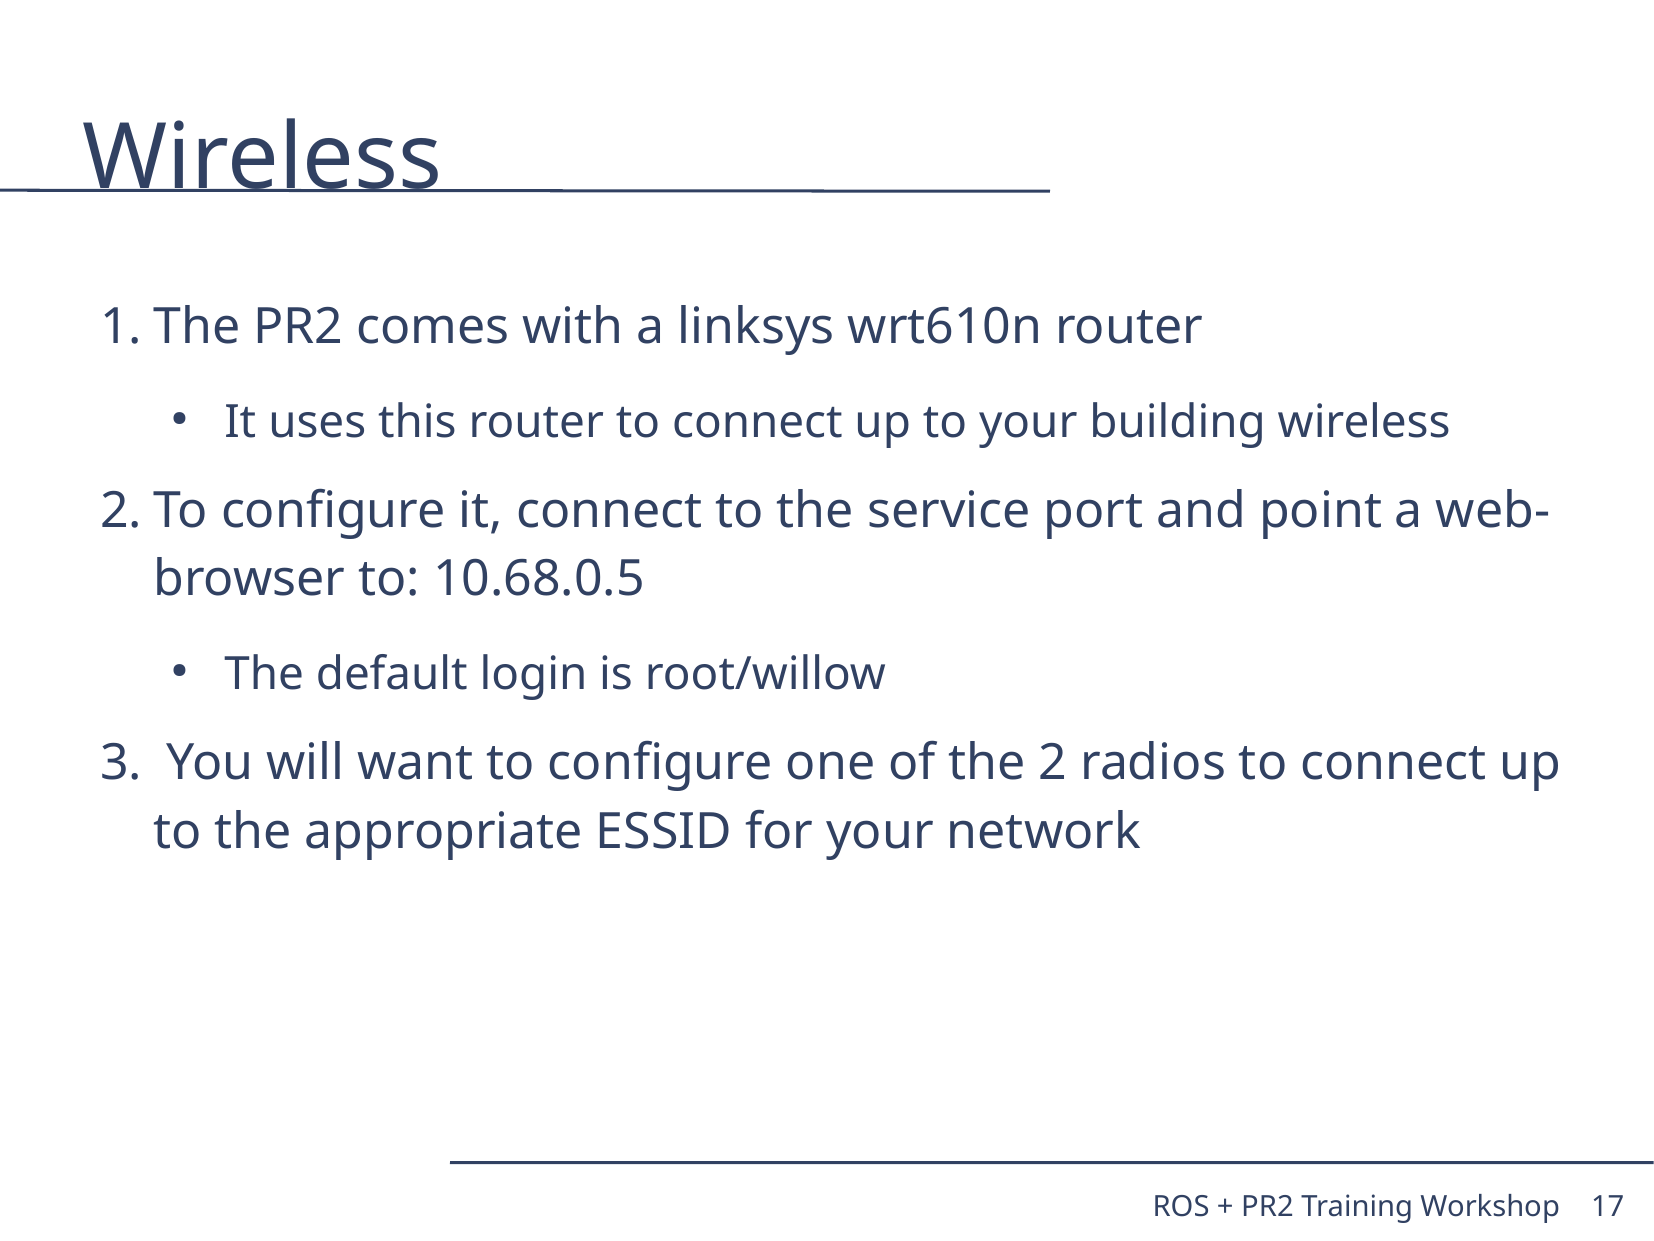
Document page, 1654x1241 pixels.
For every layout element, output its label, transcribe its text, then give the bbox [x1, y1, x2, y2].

title Wireless [82, 56, 1571, 250]
list The PR2 comes with a linksys wrt610n router It uses this router to connect up to your building wireless To configure it, connect to the service port and point a web-browser to: 10.68.0.5 The default login is root/willow You will want to configure one of the 2 radios to connect up to the appropriate ESSID for your network [82, 290, 1571, 1109]
